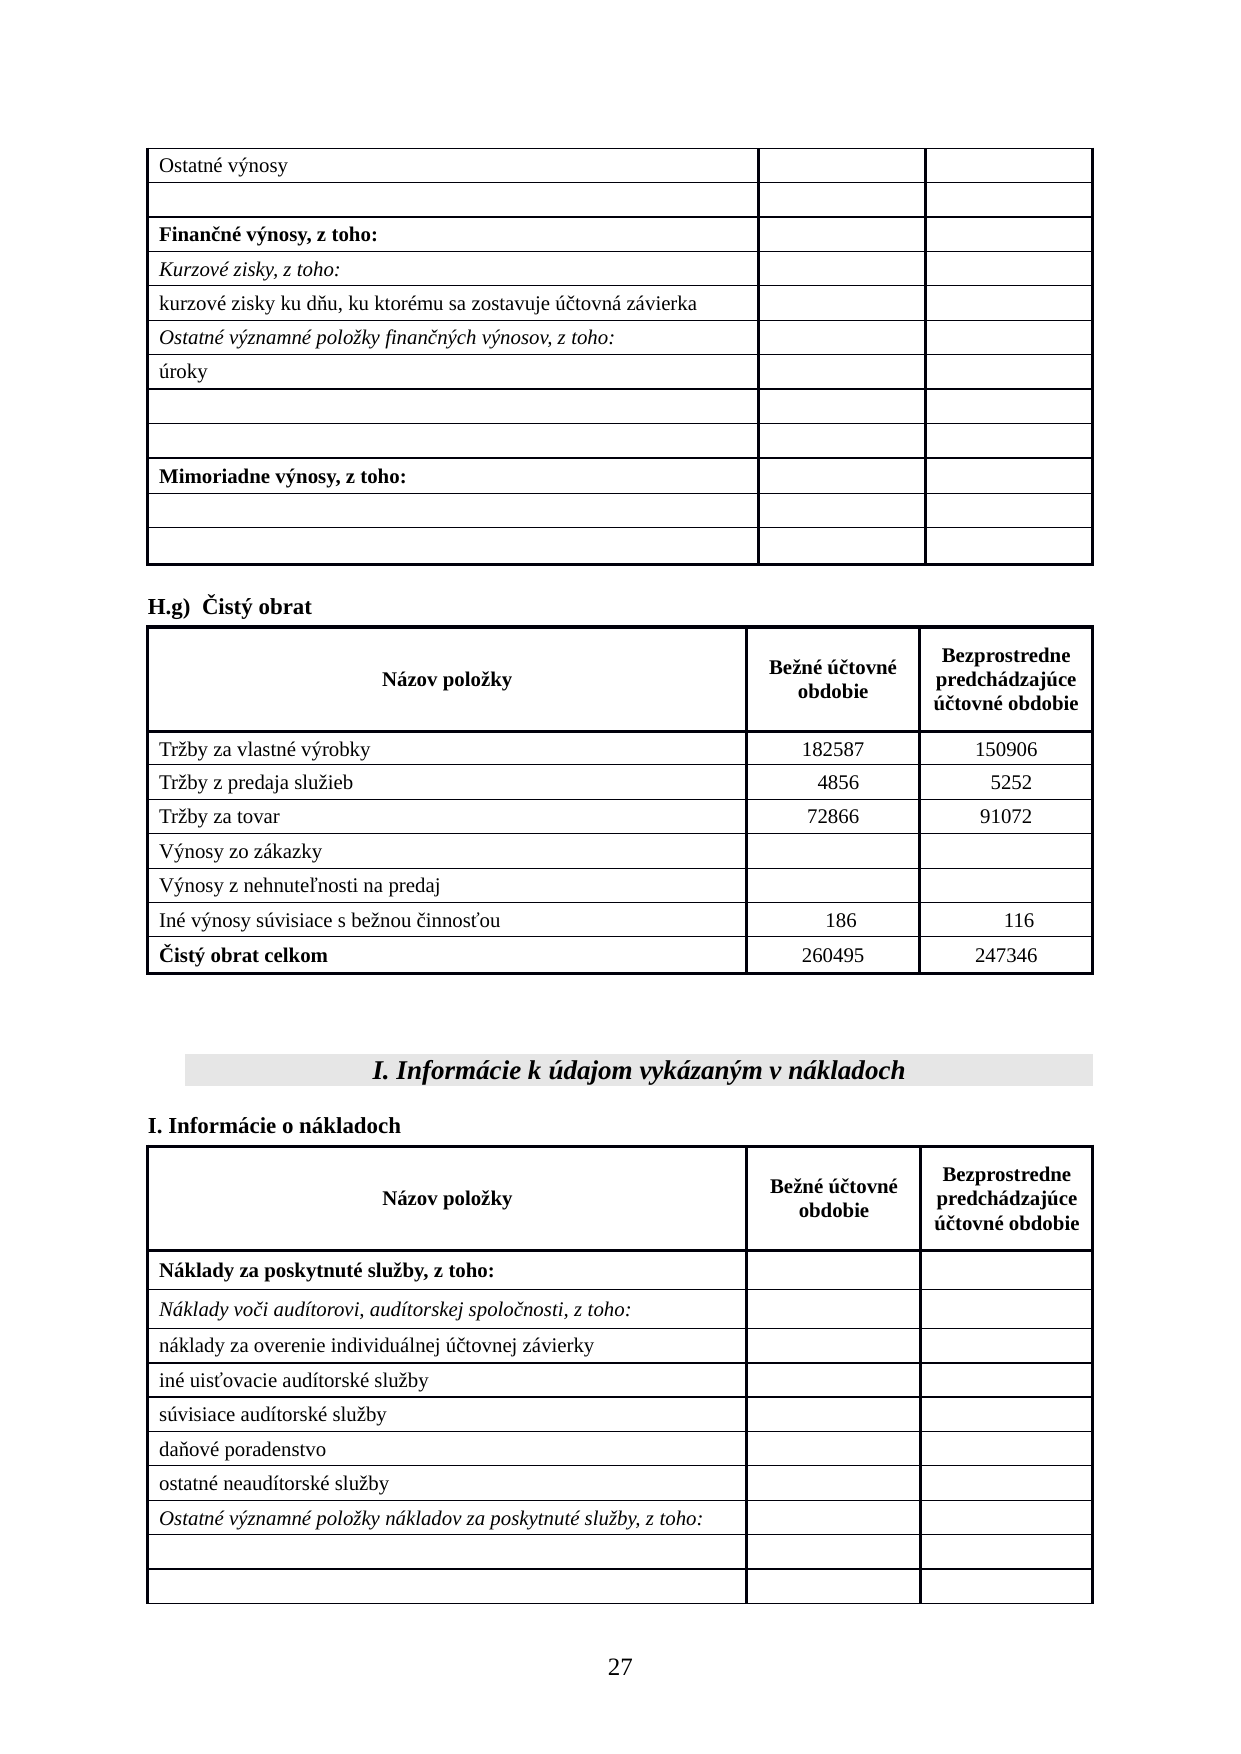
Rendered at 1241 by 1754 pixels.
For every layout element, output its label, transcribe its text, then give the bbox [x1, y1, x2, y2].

table_cell Ostatné výnosy [149, 149, 757, 182]
table_cell [760, 286, 924, 319]
table_cell Čistý obrat celkom [149, 937, 745, 972]
table_cell [927, 494, 1091, 527]
table_header Bezprostredne predchádzajúce účtovné obdobie [922, 1148, 1091, 1249]
table_cell [927, 183, 1091, 216]
table_cell [149, 528, 757, 563]
table_cell [921, 834, 1091, 867]
table_cell [922, 1432, 1091, 1465]
table_cell [748, 1570, 919, 1603]
table_cell Ostatné významné položky finančných výnosov, z toho: [149, 321, 757, 354]
title H.g) Čistý obrat [148, 593, 1093, 619]
table_cell Ostatné významné položky nákladov za poskytnuté služby, z toho: [149, 1501, 745, 1534]
table_cell 116 [921, 903, 1091, 936]
table_cell súvisiace audítorské služby [149, 1398, 745, 1431]
table_cell Náklady za poskytnuté služby, z toho: [149, 1252, 745, 1288]
table_cell [927, 355, 1091, 388]
table_cell Tržby za vlastné výrobky [149, 733, 745, 764]
table_cell [748, 1432, 919, 1465]
table_cell Finančné výnosy, z toho: [149, 218, 757, 251]
table_cell 150906 [921, 733, 1091, 764]
table_cell [149, 390, 757, 423]
table_cell [748, 1290, 919, 1328]
table_cell [748, 1364, 919, 1396]
table_header Bežné účtovné obdobie [748, 629, 918, 730]
table_cell [760, 183, 924, 216]
table_cell [927, 252, 1091, 285]
table_cell [748, 1398, 919, 1431]
table_cell [760, 355, 924, 388]
table_cell [922, 1290, 1091, 1328]
table_cell [927, 424, 1091, 457]
table_cell [760, 149, 924, 182]
table_header Bežné účtovné obdobie [748, 1148, 919, 1249]
text I. Informácie k údajom vykázaným v nákladoch [185, 1054, 1093, 1086]
table_header Názov položky [149, 629, 745, 730]
table_cell 5252 [921, 765, 1091, 799]
table_cell [922, 1501, 1091, 1534]
table_cell [149, 1535, 745, 1568]
table_cell [922, 1398, 1091, 1431]
table_cell [748, 1252, 919, 1288]
table_cell [748, 1329, 919, 1362]
table_cell Náklady voči audítorovi, audítorskej spoločnosti, z toho: [149, 1290, 745, 1328]
table_cell [927, 149, 1091, 182]
title I. Informácie o nákladoch [148, 1112, 1093, 1138]
table_cell 72866 [748, 800, 918, 833]
table_cell [760, 528, 924, 563]
table_cell [921, 869, 1091, 902]
table_cell daňové poradenstvo [149, 1432, 745, 1465]
table_cell [748, 1466, 919, 1499]
table_cell [748, 834, 918, 867]
table_cell [927, 528, 1091, 563]
table_cell [922, 1364, 1091, 1396]
table_cell 260495 [748, 937, 918, 972]
table_header Názov položky [149, 1148, 745, 1249]
table_cell [760, 321, 924, 354]
table_cell 247346 [921, 937, 1091, 972]
table_cell [927, 286, 1091, 319]
table_cell [922, 1466, 1091, 1499]
table_cell kurzové zisky ku dňu, ku ktorému sa zostavuje účtovná závierka [149, 286, 757, 319]
table_cell [927, 218, 1091, 251]
table_cell [760, 252, 924, 285]
table_cell ostatné neaudítorské služby [149, 1466, 745, 1499]
table_cell [922, 1570, 1091, 1603]
table_cell Výnosy zo zákazky [149, 834, 745, 867]
table_cell Kurzové zisky, z toho: [149, 252, 757, 285]
table_cell Iné výnosy súvisiace s bežnou činnosťou [149, 903, 745, 936]
table_cell [748, 1501, 919, 1534]
table_cell iné uisťovacie audítorské služby [149, 1364, 745, 1396]
table_cell 4856 [748, 765, 918, 799]
table_cell Tržby z predaja služieb [149, 765, 745, 799]
table_cell Výnosy z nehnuteľnosti na predaj [149, 869, 745, 902]
table_cell [760, 218, 924, 251]
table_cell [922, 1329, 1091, 1362]
table_cell Mimoriadne výnosy, z toho: [149, 459, 757, 493]
table_cell [149, 1570, 745, 1603]
table_cell [149, 424, 757, 457]
table_cell [927, 390, 1091, 423]
table_cell [748, 869, 918, 902]
table_cell 91072 [921, 800, 1091, 833]
table_header Bezprostredne predchádzajúce účtovné obdobie [921, 629, 1091, 730]
table_cell [760, 424, 924, 457]
table_cell [760, 390, 924, 423]
table_cell [922, 1535, 1091, 1568]
table_cell [927, 459, 1091, 493]
table_cell [760, 459, 924, 493]
table_cell 182587 [748, 733, 918, 764]
table_cell [149, 494, 757, 527]
table_cell [748, 1535, 919, 1568]
table_cell úroky [149, 355, 757, 388]
table_cell Tržby za tovar [149, 800, 745, 833]
table_cell [149, 183, 757, 216]
table_cell [922, 1252, 1091, 1288]
table_cell [927, 321, 1091, 354]
table_cell [760, 494, 924, 527]
table_cell 186 [748, 903, 918, 936]
table_cell náklady za overenie individuálnej účtovnej závierky [149, 1329, 745, 1362]
